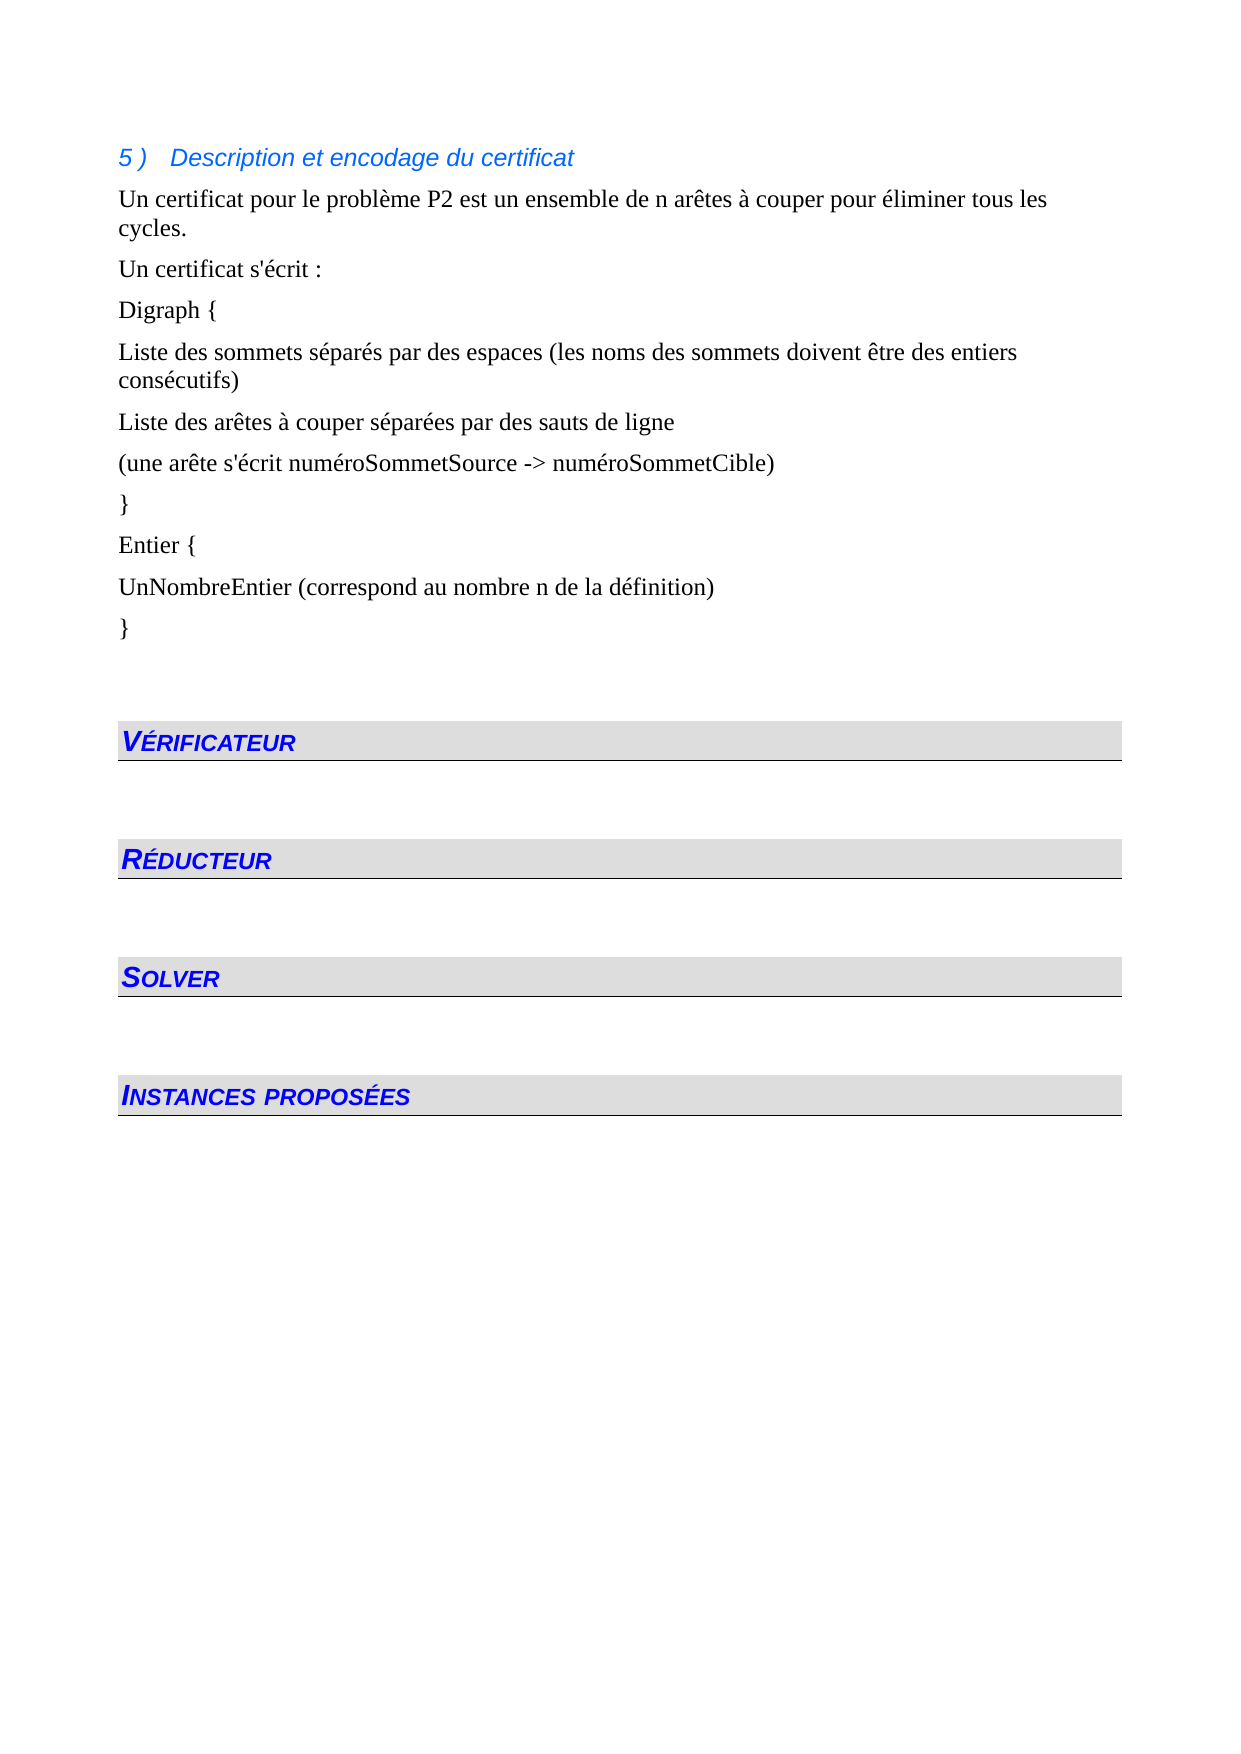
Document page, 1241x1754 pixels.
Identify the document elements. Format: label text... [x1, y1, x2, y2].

text } [118, 489, 1122, 518]
text Un certificat s'écrit : [118, 254, 1122, 283]
text } [118, 613, 1122, 642]
text (une arête s'écrit numéroSommetSource -> numéroSommetCible) [118, 448, 1122, 477]
text UnNombreEntier (correspond au nombre n de la définition) [118, 572, 1122, 601]
subtitle Solver [118, 957, 1122, 996]
text Liste des arêtes à couper séparées par des sauts de ligne [118, 407, 1122, 436]
subtitle Réducteur [118, 839, 1122, 878]
text Un certificat pour le problème P2 est un ensemble de n arêtes à couper pour éliminer tous les cycles. [118, 184, 1122, 242]
text Liste des sommets séparés par des espaces (les noms des sommets doivent être des entiers consécutifs) [118, 337, 1122, 394]
subtitle Description et encodage du certificat [118, 143, 1122, 172]
subtitle Instances proposées [118, 1075, 1122, 1115]
subtitle Vérificateur [118, 721, 1122, 760]
text Entier { [118, 531, 1122, 559]
text Digraph { [118, 296, 1122, 324]
